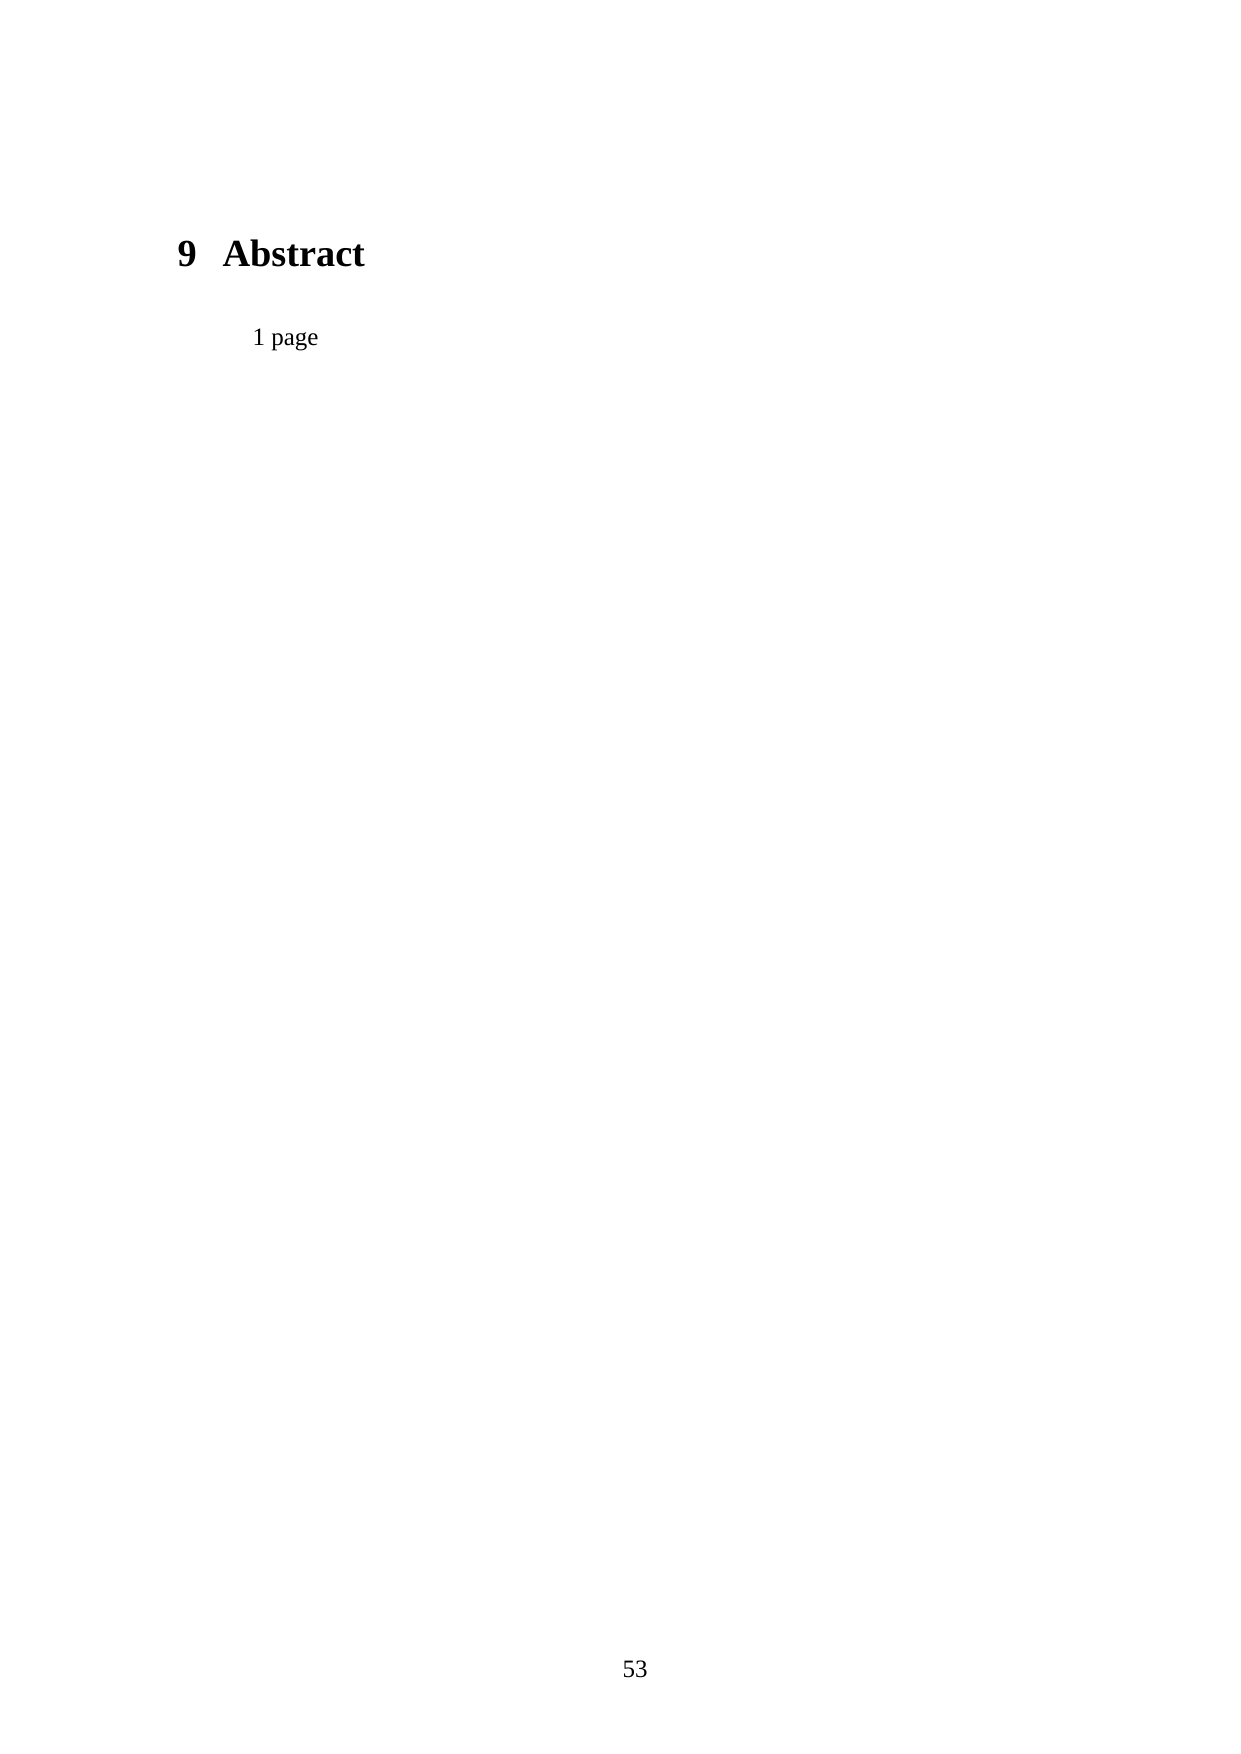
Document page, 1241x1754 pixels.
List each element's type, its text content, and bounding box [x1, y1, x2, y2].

text 1 page [177, 322, 1093, 350]
subtitle Abstract [177, 231, 1093, 275]
